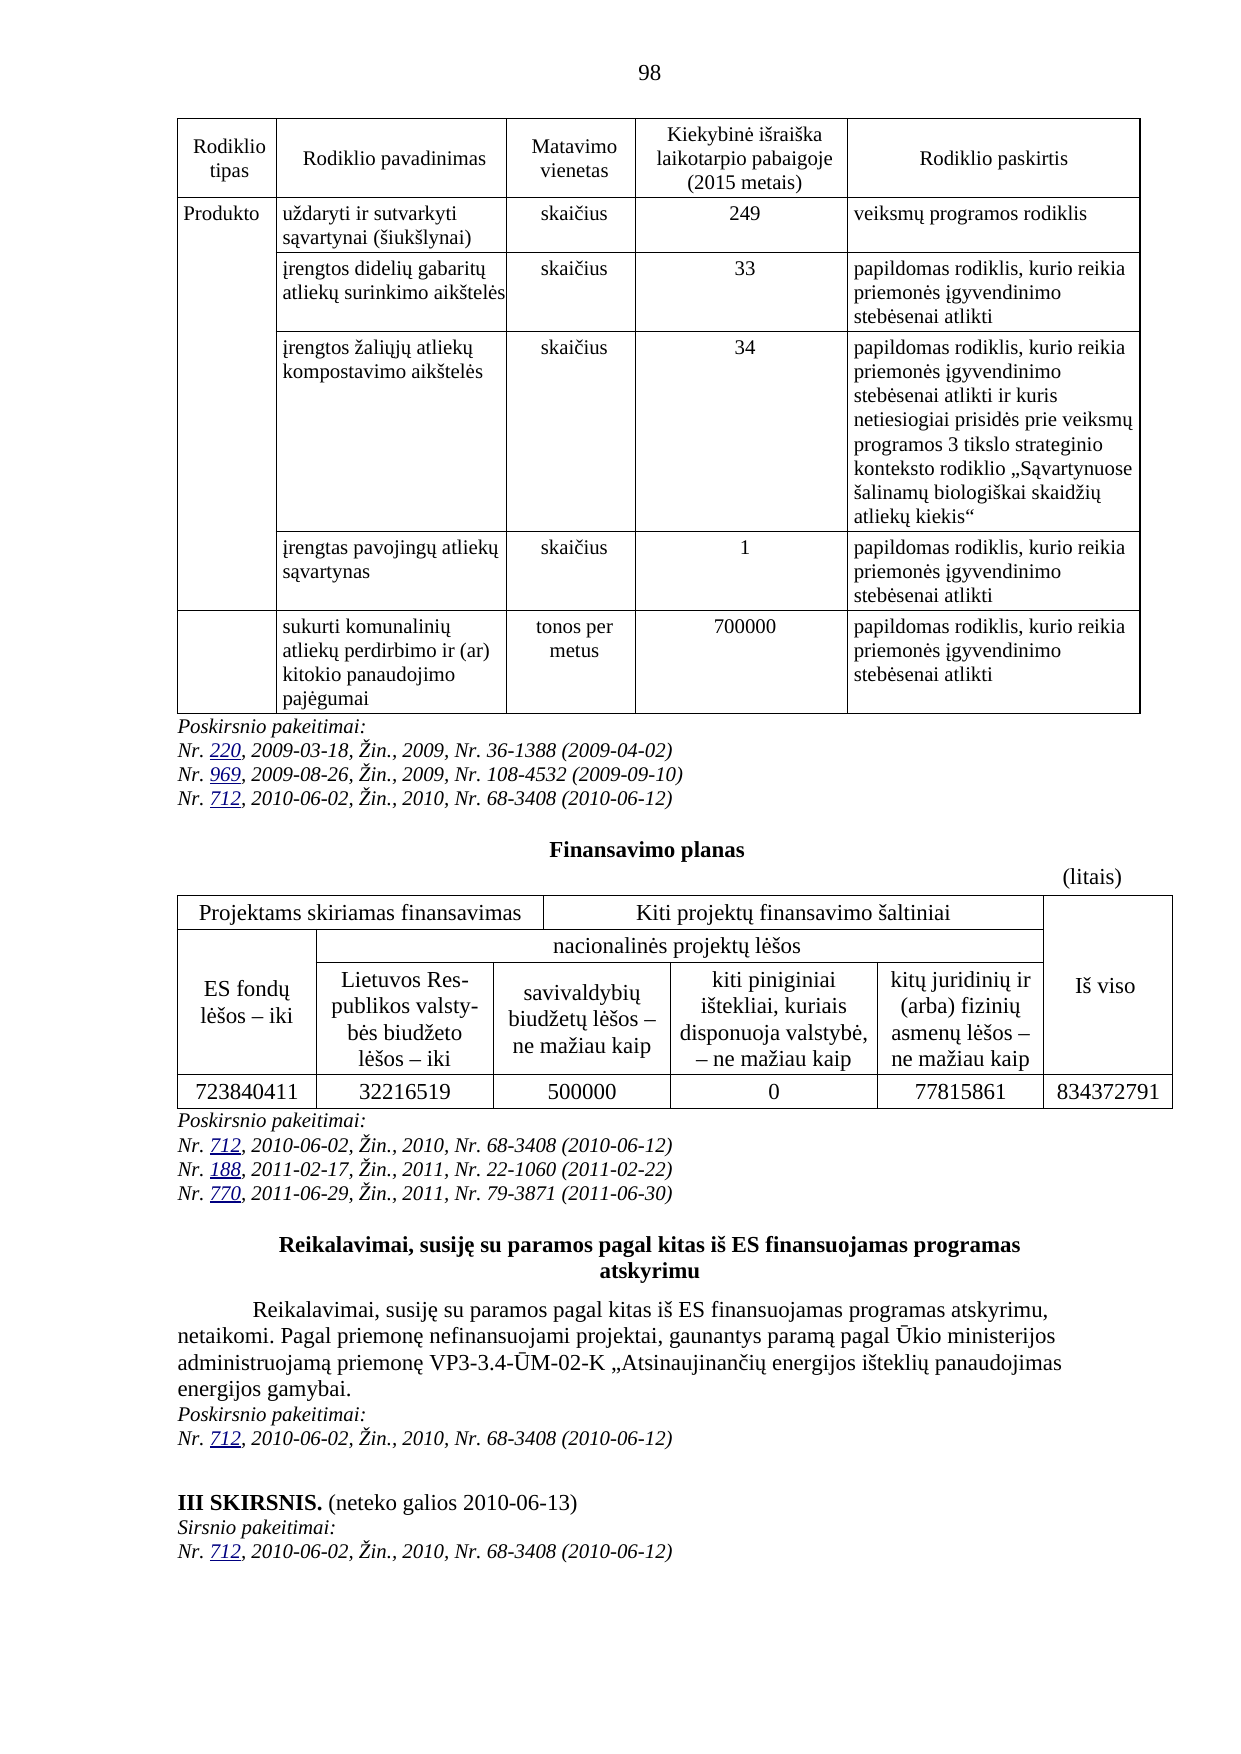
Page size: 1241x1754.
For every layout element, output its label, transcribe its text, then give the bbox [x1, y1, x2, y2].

table_header Rodiklio pavadinimas [277, 119, 506, 197]
table_cell 700000 [636, 611, 847, 713]
table_header Iš viso [1044, 896, 1172, 1074]
text Poskirsnio pakeitimai: [177, 1109, 1122, 1132]
text Finansavimo planas [177, 836, 1122, 863]
table_cell 249 [636, 198, 847, 252]
text Nr. 712, 2010-06-02, Žin., 2010, Nr. 68-3408 (2010-06-12) [177, 1539, 1122, 1563]
table_cell uždaryti ir sutvarkyti sąvartynai (šiukšlynai) [277, 198, 506, 252]
table_cell savivaldybių biudžetų lėšos – ne mažiau kaip [494, 963, 670, 1074]
table_cell įrengtos didelių gabaritų atliekų surinkimo aikštelės [277, 253, 506, 331]
text Sirsnio pakeitimai: [177, 1515, 1122, 1539]
table_cell Lietuvos Res­publikos valsty­bės biudžeto lėšos – iki [317, 963, 493, 1074]
table_cell papildomas rodiklis, kurio reikia priemonės įgyvendinimo stebėsenai atlikti [848, 253, 1139, 331]
table_header Rodiklio tipas [178, 119, 276, 197]
table_header Matavimo vienetas [507, 119, 635, 197]
text Nr. 220, 2009-03-18, Žin., 2009, Nr. 36-1388 (2009-04-02) [177, 738, 1122, 762]
table_cell 0 [671, 1075, 877, 1107]
table_header Rodiklio paskirtis [848, 119, 1139, 197]
table_cell Produkto [178, 198, 276, 610]
table_cell kiti piniginiai ištekliai, kuriais disponuoja valstybė, – ne mažiau kaip [671, 963, 877, 1074]
text Reikalavimai, susiję su paramos pagal kitas iš ES finansuojamas programas atskyrimu, netaikomi. Pagal priemonę nefinansuojami projektai, gaunantys paramą pagal Ūkio ministerijos administruojamą priemonę VP3-3.4-ŪM-02-K „Atsinaujinančių energijos išteklių panaudojimas energijos gamybai. [177, 1296, 1122, 1402]
table_cell veiksmų programos rodiklis [848, 198, 1139, 252]
table_header Projektams skiriamas finansavimas [178, 896, 543, 929]
table_cell 77815861 [878, 1075, 1043, 1107]
table_cell skaičius [507, 332, 635, 531]
table_cell 34 [636, 332, 847, 531]
table_cell papildomas rodiklis, kurio reikia priemonės įgyvendinimo stebėsenai atlikti [848, 611, 1139, 713]
table_cell [178, 611, 276, 713]
text III SKIRSNIS. (neteko galios 2010-06-13) [177, 1489, 1122, 1515]
text Nr. 770, 2011-06-29, Žin., 2011, Nr. 79-3871 (2011-06-30) [177, 1181, 1122, 1205]
text Nr. 188, 2011-02-17, Žin., 2011, Nr. 22-1060 (2011-02-22) [177, 1157, 1122, 1181]
table_cell skaičius [507, 198, 635, 252]
table_cell papildomas rodiklis, kurio reikia priemonės įgyvendinimo stebėsenai atlikti [848, 532, 1139, 610]
table_cell 834372791 [1044, 1075, 1172, 1107]
table_header Kiekybinė išraiška laikotarpio pabaigoje (2015 metais) [636, 119, 847, 197]
table_cell 1 [636, 532, 847, 610]
table_cell nacionalinės projektų lėšos [317, 930, 1043, 962]
text Nr. 712, 2010-06-02, Žin., 2010, Nr. 68-3408 (2010-06-12) [177, 1426, 1122, 1450]
table_cell 32216519 [317, 1075, 493, 1107]
table_cell papildomas rodiklis, kurio reikia priemonės įgyvendinimo stebėsenai atlikti ir kuris netiesiogiai prisidės prie veiksmų programos 3 tikslo strateginio konteksto rodiklio „Sąvartynuose šalinamų biologiškai skaidžių atliekų kiekis“ [848, 332, 1139, 531]
table_cell įrengtos žaliųjų atliekų kompostavimo aikštelės [277, 332, 506, 531]
table_cell skaičius [507, 532, 635, 610]
text Poskirsnio pakeitimai: [177, 714, 1122, 738]
table_cell 500000 [494, 1075, 670, 1107]
table_cell įrengtas pavojingų atliekų sąvartynas [277, 532, 506, 610]
table_cell 33 [636, 253, 847, 331]
table_cell ES fondų lėšos – iki [178, 930, 316, 1074]
text (litais) [177, 863, 1122, 889]
text Nr. 712, 2010-06-02, Žin., 2010, Nr. 68-3408 (2010-06-12) [177, 786, 1122, 810]
text Poskirsnio pakeitimai: [177, 1402, 1122, 1426]
text Nr. 712, 2010-06-02, Žin., 2010, Nr. 68-3408 (2010-06-12) [177, 1132, 1122, 1157]
table_cell kitų juridinių ir (arba) fizinių asmenų lėšos – ne mažiau kaip [878, 963, 1043, 1074]
text Reikalavimai, susiję su paramos pagal kitas iš ES finansuojamas programas atskyrimu [177, 1231, 1122, 1284]
table_cell skaičius [507, 253, 635, 331]
table_cell sukurti komunalinių atliekų perdirbimo ir (ar) kitokio panaudojimo pajėgumai [277, 611, 506, 713]
text Nr. 969, 2009-08-26, Žin., 2009, Nr. 108-4532 (2009-09-10) [177, 762, 1122, 786]
table_cell tonos per metus [507, 611, 635, 713]
table_header Kiti projektų finansavimo šaltiniai [544, 896, 1043, 929]
table_cell 723840411 [178, 1075, 316, 1107]
